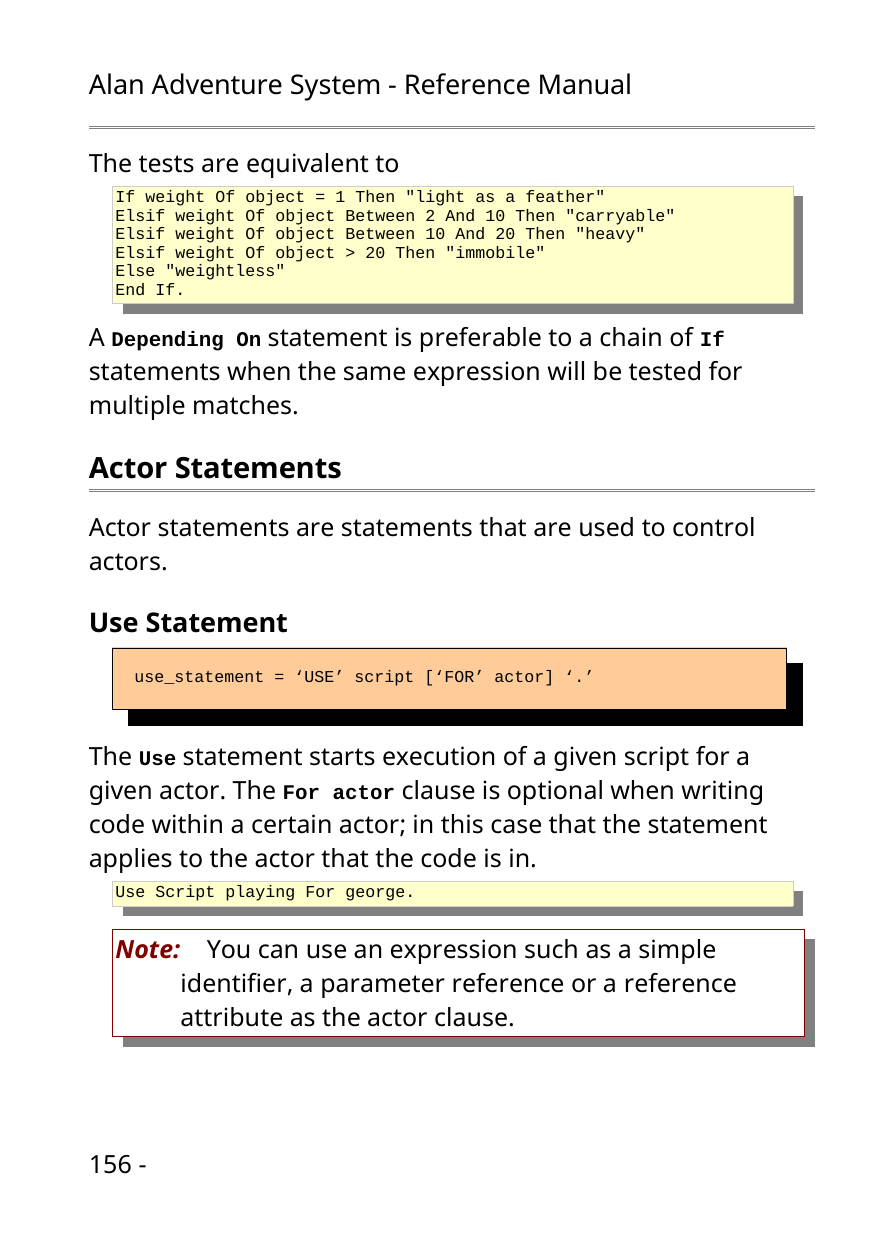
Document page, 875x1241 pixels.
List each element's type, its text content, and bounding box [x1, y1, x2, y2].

text The Use statement starts execution of a given script for a given actor. The For actor clause is optional when writing code within a certain actor; in this case that the statement applies to the actor that the code is in. [88, 739, 815, 874]
text The tests are equivalent to [88, 146, 815, 179]
subtitle Use Statement [88, 603, 815, 640]
text Actor statements are statements that are used to control actors. [88, 510, 815, 578]
text Use Script playing For george. [113, 882, 793, 906]
text A Depending On statement is preferable to a chain of If statements when the same expression will be tested for multiple matches. [88, 320, 815, 422]
text use_statement = ‘USE’ script [‘FOR’ actor] ‘.’ [113, 649, 786, 709]
text If weight Of object = 1 Then "light as a feather" Elsif weight Of object Between 2 And 10 Then "carryable" Elsif weight Of object Between 10 And 20 Then "heavy" Elsif weight Of object > 20 Then "immobile" Else "weightless" End If. [113, 187, 793, 303]
list You can use an expression such as a simple identifier, a parameter reference or a reference attribute as the actor clause. [113, 930, 804, 1036]
subtitle Actor Statements [88, 447, 815, 491]
